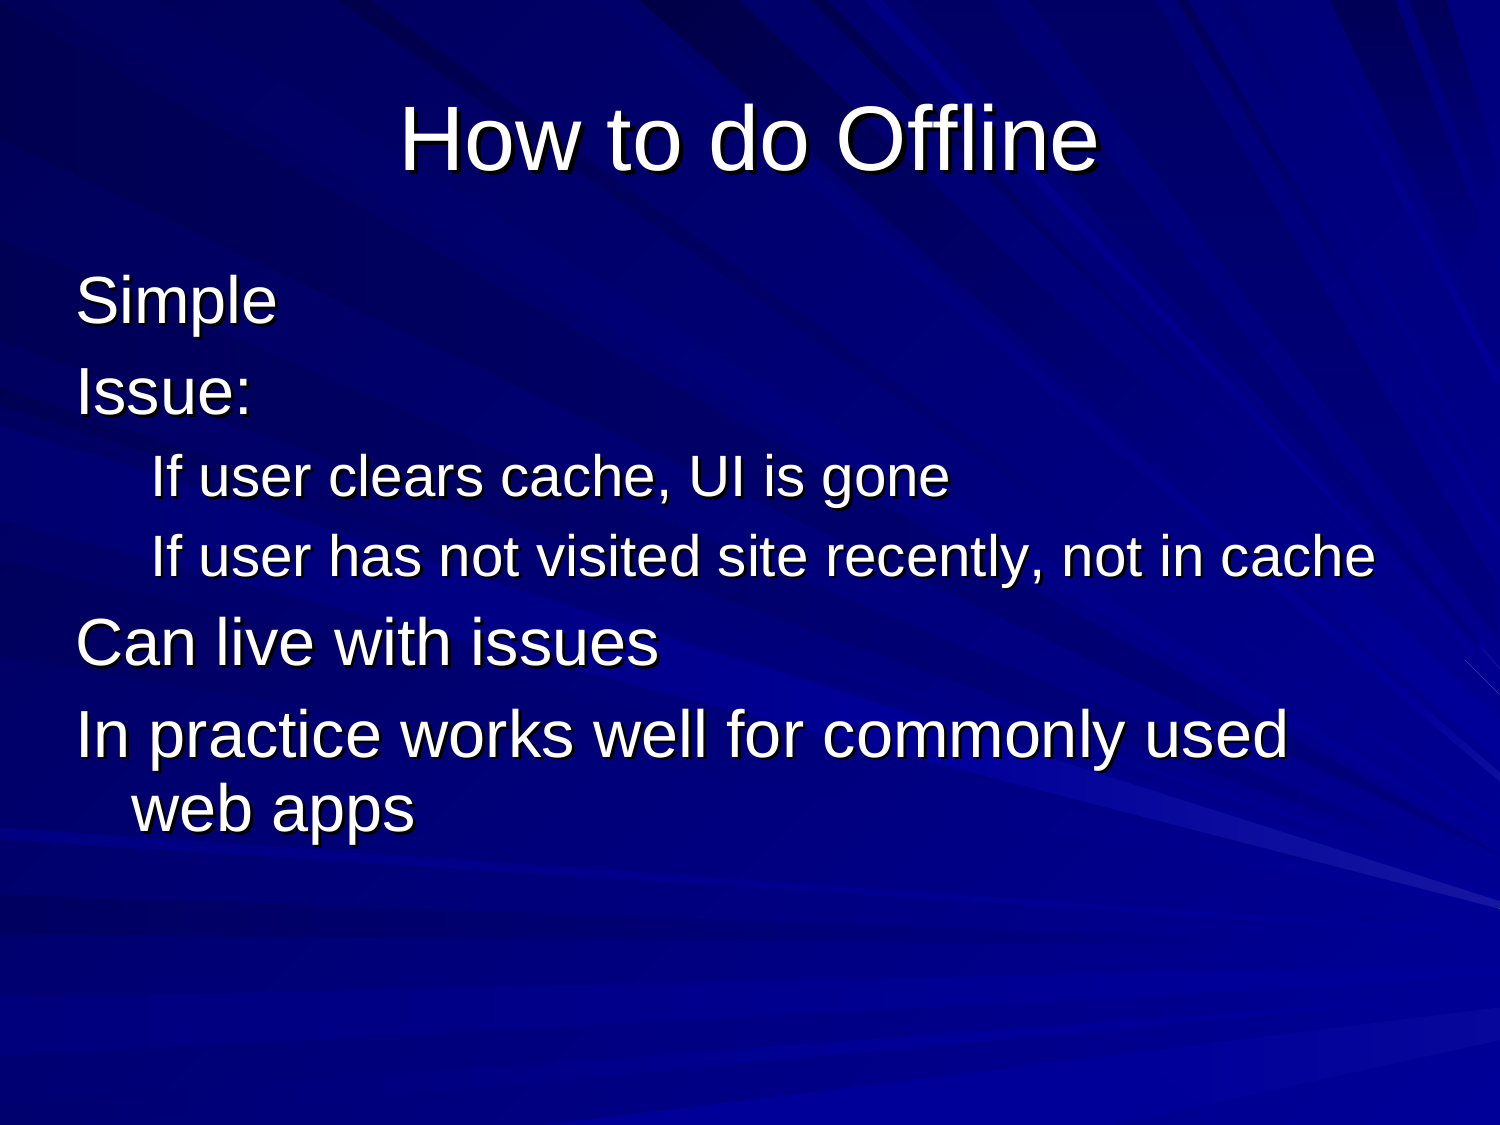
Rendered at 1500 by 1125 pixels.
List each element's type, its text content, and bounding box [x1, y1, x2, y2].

title How to do Offline [75, 51, 1425, 226]
list Simple Issue: If user clears cache, UI is gone If user has not visited site recently, not in cache Can live with issues In practice works well for commonly used web apps [75, 263, 1425, 993]
